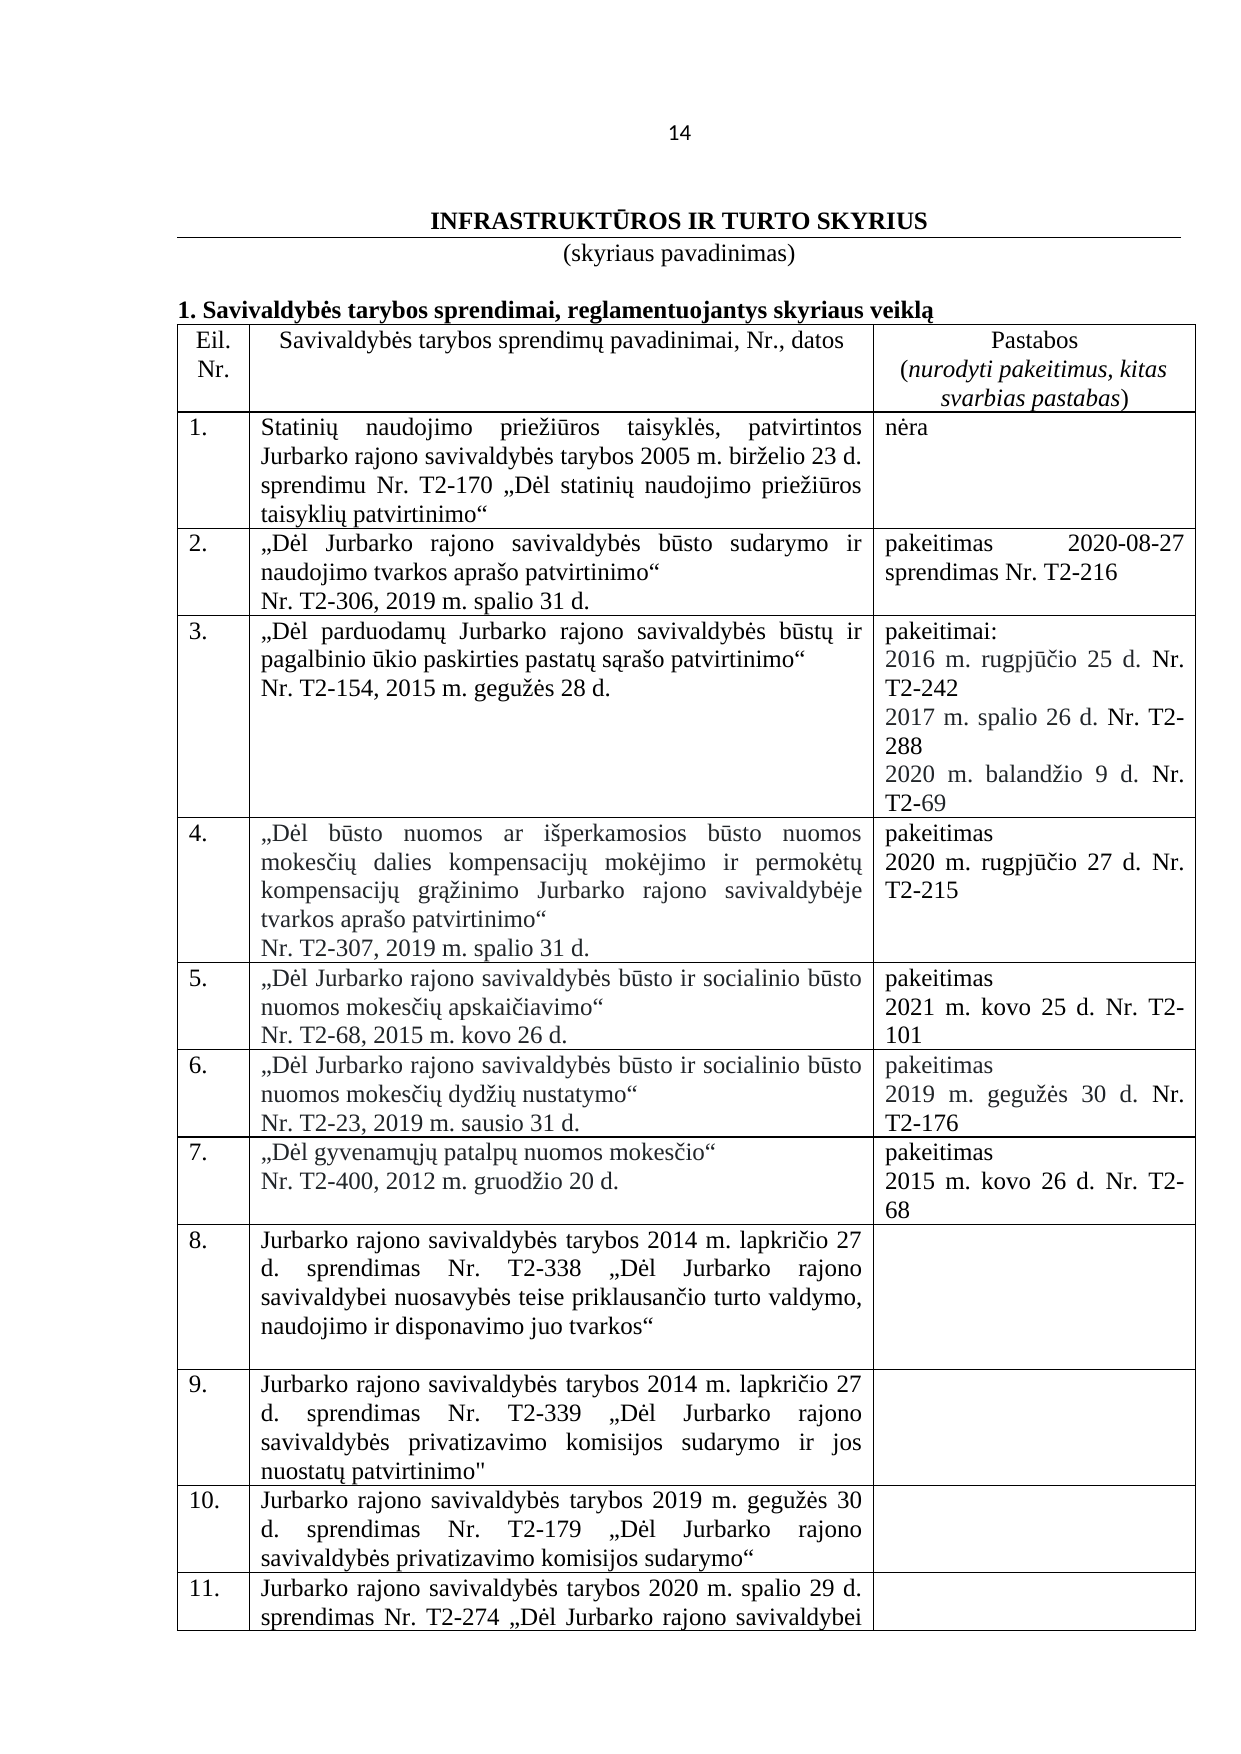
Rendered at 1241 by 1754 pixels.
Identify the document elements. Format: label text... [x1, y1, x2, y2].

table_cell 2. [178, 529, 249, 615]
table_cell „Dėl Jurbarko rajono savivaldybės būsto ir socialinio būsto nuomos mokesčių apskaičiavimo“ Nr. T2-68, 2015 m. kovo 26 d. [250, 963, 873, 1049]
table_cell nėra [874, 413, 1195, 527]
table_cell 10. [178, 1486, 249, 1572]
table_cell pakeitimai: 2016 m. rugpjūčio 25 d. Nr. T2-242 2017 m. spalio 26 d. Nr. T2-288 2020 m. balandžio 9 d. Nr. T2-69 [874, 616, 1195, 817]
table_cell „Dėl Jurbarko rajono savivaldybės būsto ir socialinio būsto nuomos mokesčių dydžių nustatymo“ Nr. T2-23, 2019 m. sausio 31 d. [250, 1050, 873, 1136]
table_cell [874, 1486, 1195, 1572]
table_cell pakeitimas 2021 m. kovo 25 d. Nr. T2-101 [874, 963, 1195, 1049]
text 1. Savivaldybės tarybos sprendimai, reglamentuojantys skyriaus veiklą [177, 295, 1181, 324]
table_cell „Dėl gyvenamųjų patalpų nuomos mokesčio“ Nr. T2-400, 2012 m. gruodžio 20 d. [250, 1138, 873, 1224]
table_cell „Dėl būsto nuomos ar išperkamosios būsto nuomos mokesčių dalies kompensacijų mokėjimo ir permokėtų kompensacijų grąžinimo Jurbarko rajono savivaldybėje tvarkos aprašo patvirtinimo“ Nr. T2-307, 2019 m. spalio 31 d. [250, 818, 873, 962]
table_header Pastabos (nurodyti pakeitimus, kitas svarbias pastabas) [874, 325, 1195, 411]
table_cell [874, 1225, 1195, 1368]
table_cell Jurbarko rajono savivaldybės tarybos 2020 m. spalio 29 d. sprendimas Nr. T2-274 „Dėl Jurbarko rajono savivaldybei [250, 1573, 873, 1630]
table_cell pakeitimas 2019 m. gegužės 30 d. Nr. T2-176 [874, 1050, 1195, 1136]
table_header Eil. Nr. [178, 325, 249, 411]
table_cell 1. [178, 413, 249, 527]
table_cell Jurbarko rajono savivaldybės tarybos 2019 m. gegužės 30 d. sprendimas Nr. T2-179 „Dėl Jurbarko rajono savivaldybės privatizavimo komisijos sudarymo“ [250, 1486, 873, 1572]
table_cell 4. [178, 818, 249, 962]
text INFRASTRUKTŪROS IR TURTO SKYRIUS [177, 206, 1181, 237]
table_cell [874, 1370, 1195, 1484]
table_cell 9. [178, 1370, 249, 1484]
table_header Savivaldybės tarybos sprendimų pavadinimai, Nr., datos [250, 325, 873, 411]
table_cell 5. [178, 963, 249, 1049]
table_cell [874, 1573, 1195, 1630]
table_cell „Dėl Jurbarko rajono savivaldybės būsto sudarymo ir naudojimo tvarkos aprašo patvirtinimo“ Nr. T2-306, 2019 m. spalio 31 d. [250, 529, 873, 615]
table_cell Jurbarko rajono savivaldybės tarybos 2014 m. lapkričio 27 d. sprendimas Nr. T2-339 „Dėl Jurbarko rajono savivaldybės privatizavimo komisijos sudarymo ir jos nuostatų patvirtinimo" [250, 1370, 873, 1484]
text (skyriaus pavadinimas) [177, 238, 1181, 267]
table_cell 3. [178, 616, 249, 817]
table_cell Statinių naudojimo priežiūros taisyklės, patvirtintos Jurbarko rajono savivaldybės tarybos 2005 m. birželio 23 d. sprendimu Nr. T2-170 „Dėl statinių naudojimo priežiūros taisyklių patvirtinimo“ [250, 413, 873, 527]
table_cell pakeitimas 2015 m. kovo 26 d. Nr. T2-68 [874, 1138, 1195, 1224]
table_cell 6. [178, 1050, 249, 1136]
table_cell „Dėl parduodamų Jurbarko rajono savivaldybės būstų ir pagalbinio ūkio paskirties pastatų sąrašo patvirtinimo“ Nr. T2-154, 2015 m. gegužės 28 d. [250, 616, 873, 817]
table_cell 11. [178, 1573, 249, 1630]
table_cell Jurbarko rajono savivaldybės tarybos 2014 m. lapkričio 27 d. sprendimas Nr. T2-338 „Dėl Jurbarko rajono savivaldybei nuosavybės teise priklausančio turto valdymo, naudojimo ir disponavimo juo tvarkos“ [250, 1225, 873, 1368]
table_cell 7. [178, 1138, 249, 1224]
table_cell pakeitimas 2020-08-27 sprendimas Nr. T2-216 [874, 529, 1195, 615]
table_cell pakeitimas 2020 m. rugpjūčio 27 d. Nr. T2-215 [874, 818, 1195, 962]
table_cell 8. [178, 1225, 249, 1368]
